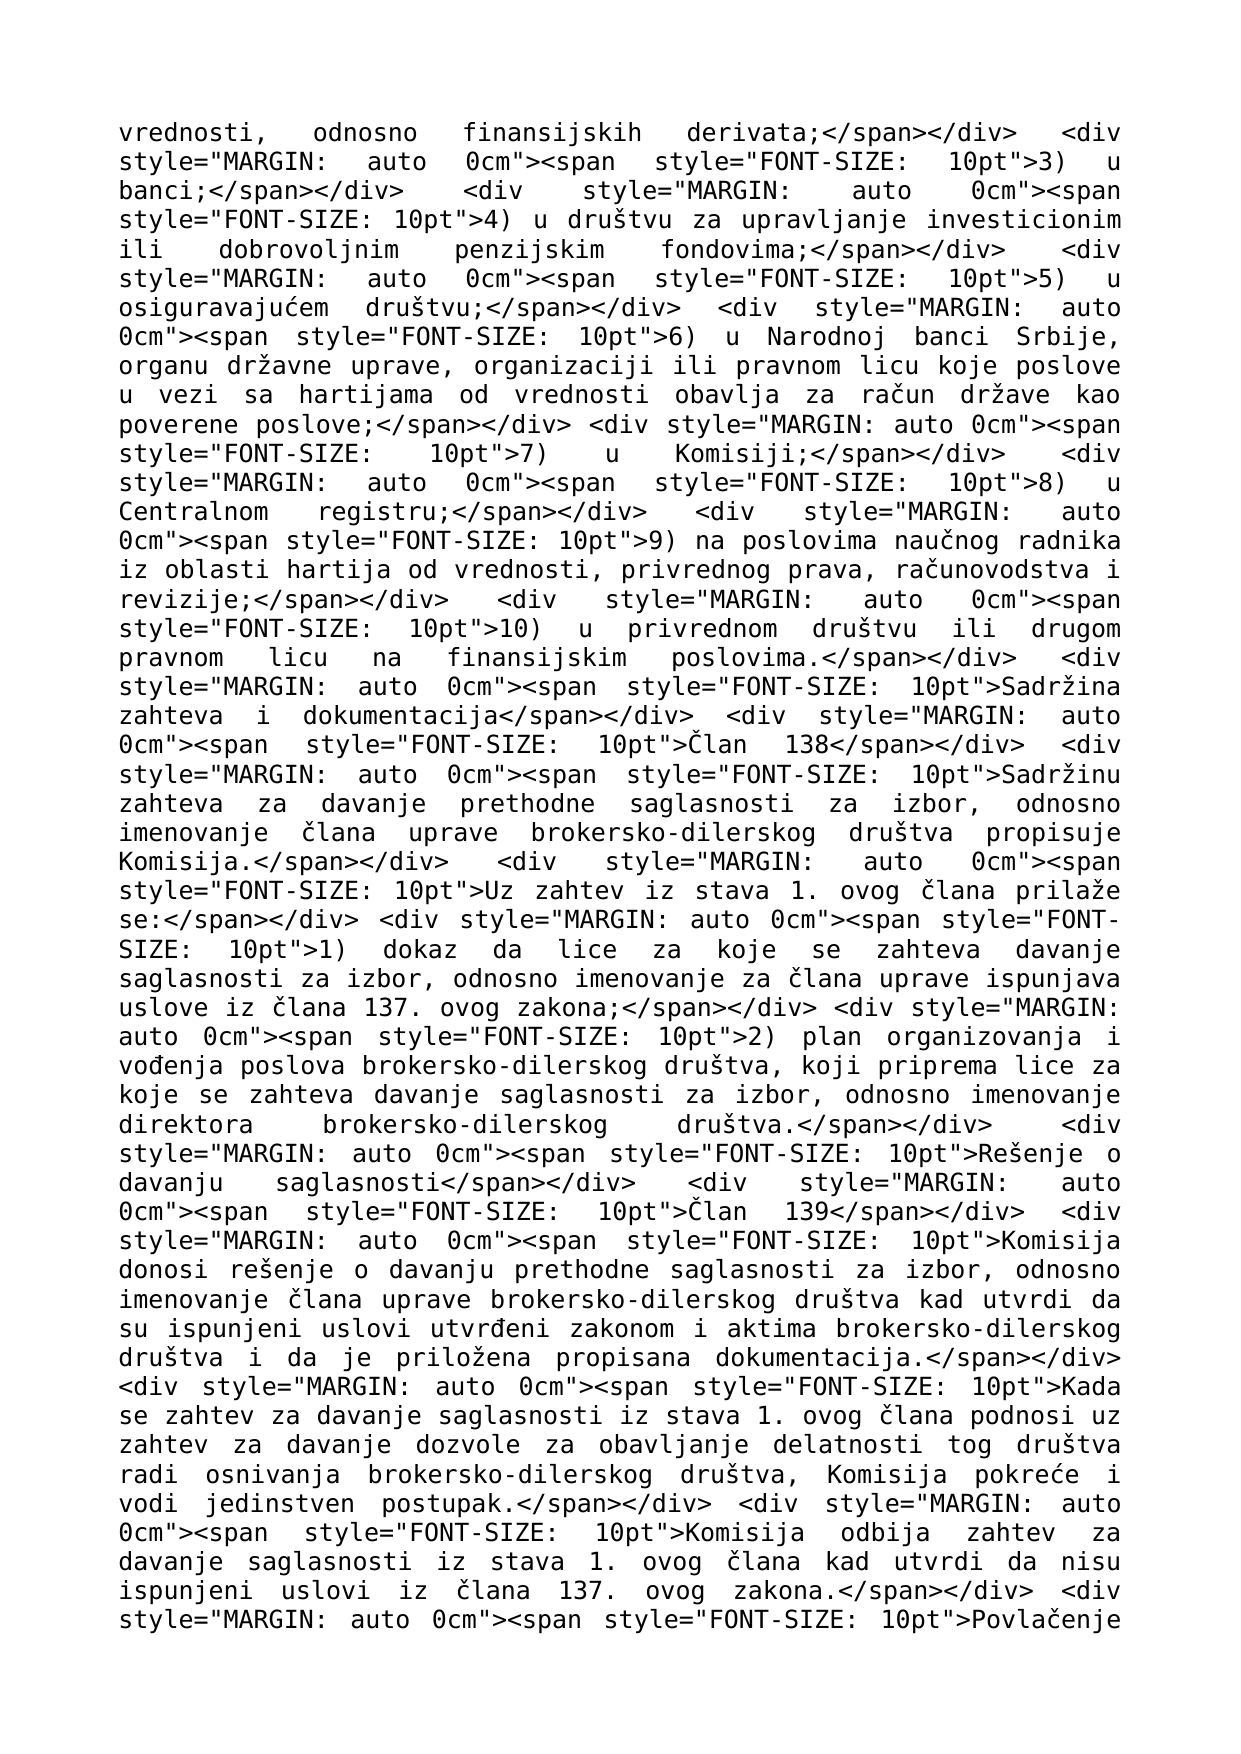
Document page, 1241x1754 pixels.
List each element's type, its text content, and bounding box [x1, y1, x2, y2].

text vrednosti, odnosno finansijskih derivata;</span></div> <div style="MARGIN: auto 0cm"><span style="FONT-SIZE: 10pt">3) u banci;</span></div> <div style="MARGIN: auto 0cm"><span style="FONT-SIZE: 10pt">4) u društvu za upravljanje investicionim ili dobrovoljnim penzijskim fondovima;</span></div> <div style="MARGIN: auto 0cm"><span style="FONT-SIZE: 10pt">5) u osiguravajućem društvu;</span></div> <div style="MARGIN: auto 0cm"><span style="FONT-SIZE: 10pt">6) u Narodnoj banci Srbije, organu državne uprave, organizaciji ili pravnom licu koje poslove u vezi sa hartijama od vrednosti obavlja za račun države kao poverene poslove;</span></div> <div style="MARGIN: auto 0cm"><span style="FONT-SIZE: 10pt">7) u Komisiji;</span></div> <div style="MARGIN: auto 0cm"><span style="FONT-SIZE: 10pt">8) u Centralnom registru;</span></div> <div style="MARGIN: auto 0cm"><span style="FONT-SIZE: 10pt">9) na poslovima naučnog radnika iz oblasti hartija od vrednosti, privrednog prava, računovodstva i revizije;</span></div> <div style="MARGIN: auto 0cm"><span style="FONT-SIZE: 10pt">10) u privrednom društvu ili drugom pravnom licu na finansijskim poslovima.</span></div> <div style="MARGIN: auto 0cm"><span style="FONT-SIZE: 10pt">Sadržina zahteva i dokumentacija</span></div> <div style="MARGIN: auto 0cm"><span style="FONT-SIZE: 10pt">Član 138</span></div> <div style="MARGIN: auto 0cm"><span style="FONT-SIZE: 10pt">Sadržinu zahteva za davanje prethodne saglasnosti za izbor, odnosno imenovanje člana uprave brokersko-dilerskog društva propisuje Komisija.</span></div> <div style="MARGIN: auto 0cm"><span style="FONT-SIZE: 10pt">Uz zahtev iz stava 1. ovog člana prilaže se:</span></div> <div style="MARGIN: auto 0cm"><span style="FONT-SIZE: 10pt">1) dokaz da lice za koje se zahteva davanje saglasnosti za izbor, odnosno imenovanje za člana uprave ispunjava uslove iz člana 137. ovog zakona;</span></div> <div style="MARGIN: auto 0cm"><span style="FONT-SIZE: 10pt">2) plan organizovanja i vođenja poslova brokersko-dilerskog društva, koji priprema lice za koje se zahteva davanje saglasnosti za izbor, odnosno imenovanje direktora brokersko-dilerskog društva.</span></div> <div style="MARGIN: auto 0cm"><span style="FONT-SIZE: 10pt">Rešenje o davanju saglasnosti</span></div> <div style="MARGIN: auto 0cm"><span style="FONT-SIZE: 10pt">Član 139</span></div> <div style="MARGIN: auto 0cm"><span style="FONT-SIZE: 10pt">Komisija donosi rešenje o davanju prethodne saglasnosti za izbor, odnosno imenovanje člana uprave brokersko-dilerskog društva kad utvrdi da su ispunjeni uslovi utvrđeni zakonom i aktima brokersko-dilerskog društva i da je priložena propisana dokumentacija.</span></div> <div style="MARGIN: auto 0cm"><span style="FONT-SIZE: 10pt">Kada se zahtev za davanje saglasnosti iz stava 1. ovog člana podnosi uz zahtev za davanje dozvole za obavljanje delatnosti tog društva radi osnivanja brokersko-dilerskog društva, Komisija pokreće i vodi jedinstven postupak.</span></div> <div style="MARGIN: auto 0cm"><span style="FONT-SIZE: 10pt">Komisija odbija zahtev za davanje saglasnosti iz stava 1. ovog člana kad utvrdi da nisu ispunjeni uslovi iz člana 137. ovog zakona.</span></div> <div style="MARGIN: auto 0cm"><span style="FONT-SIZE: 10pt">Povlačenje [118, 118, 1122, 1635]
